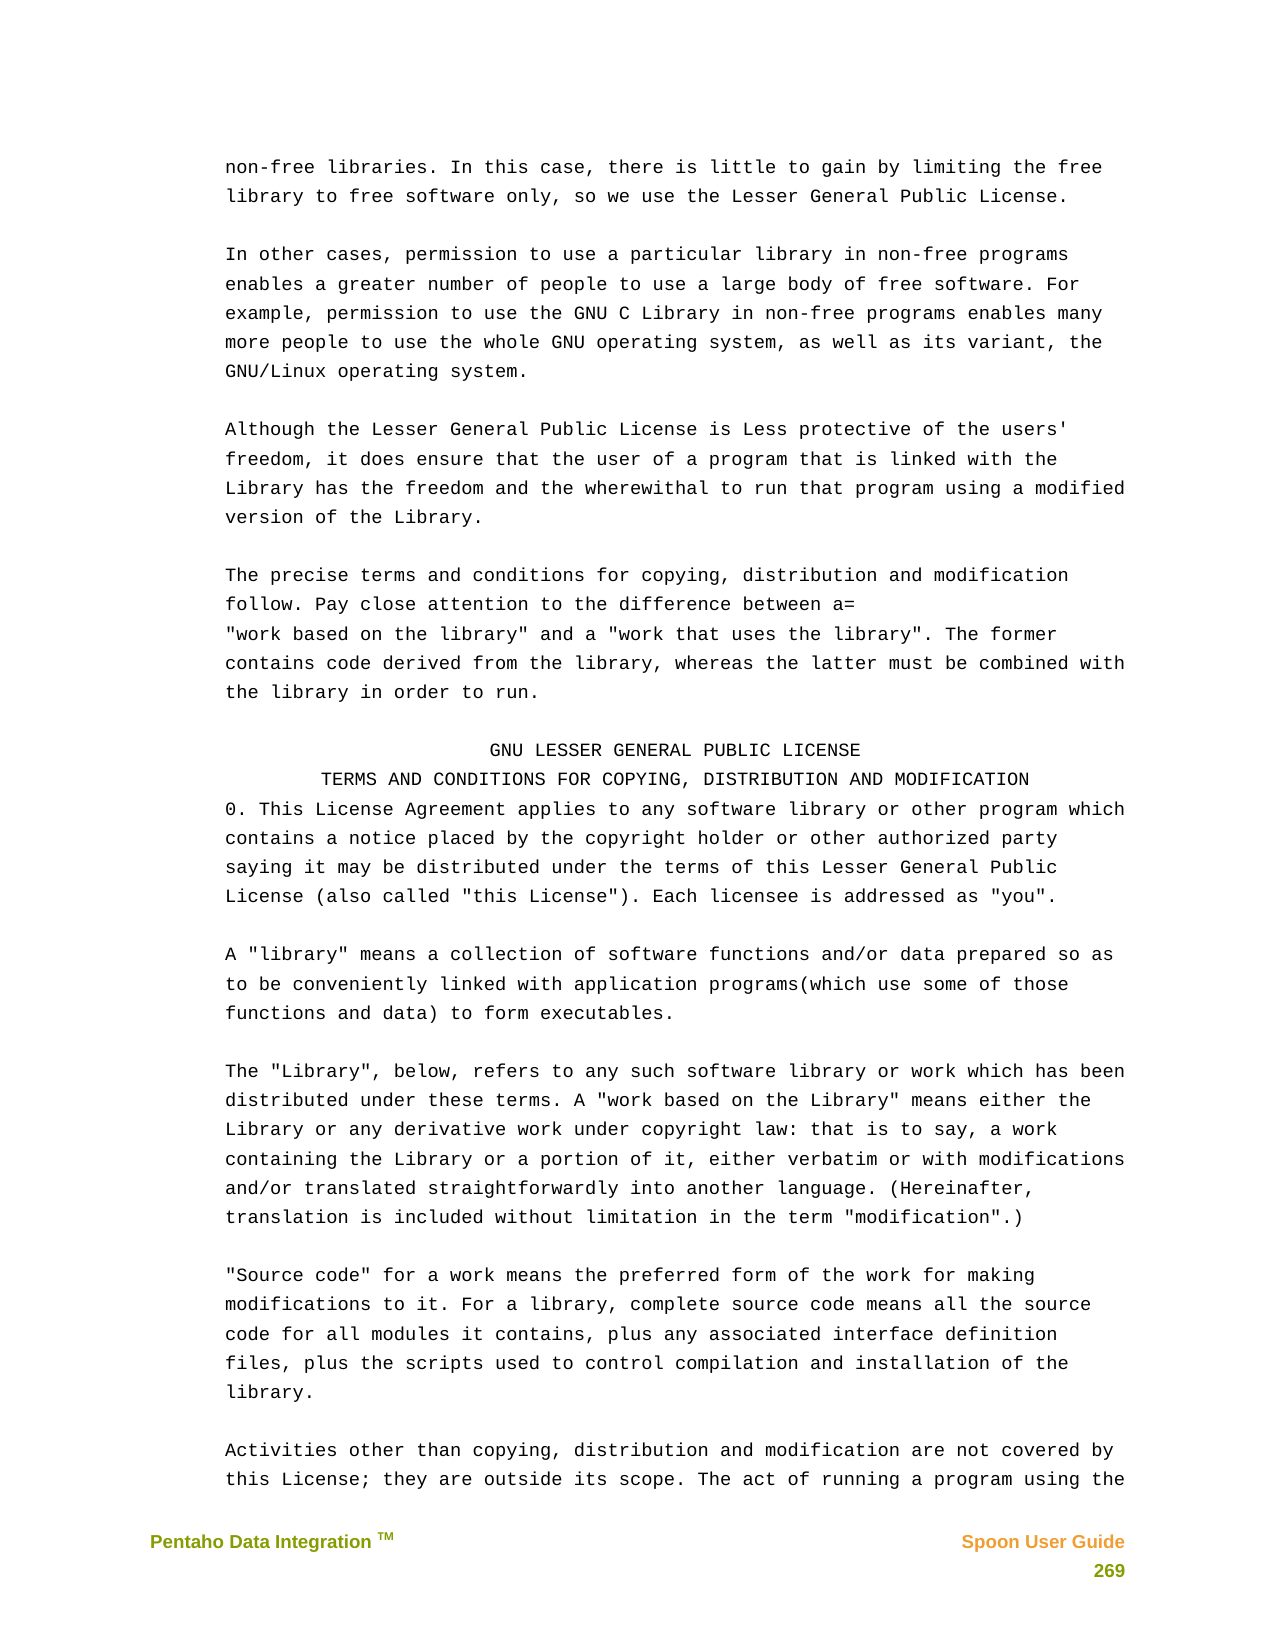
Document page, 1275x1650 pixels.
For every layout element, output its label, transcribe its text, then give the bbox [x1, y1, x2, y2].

text The "Library", below, refers to any such software library or work which has been distributed under these terms. A "work based on the Library" means either the Library or any derivative work under copyright law: that is to say, a work containing the Library or a portion of it, either verbatim or with modifications and/or translated straightforwardly into another language. (Hereinafter, translation is included without limitation in the term "modification".) [225, 1054, 1125, 1229]
text "work based on the library" and a "work that uses the library". The former contains code derived from the library, whereas the latter must be combined with the library in order to run. [225, 617, 1125, 704]
text 0. This License Agreement applies to any software library or other program which contains a notice placed by the copyright holder or other authorized party saying it may be distributed under the terms of this Lesser General Public License (also called "this License"). Each licensee is addressed as "you". [225, 792, 1125, 908]
text non-free libraries. In this case, there is little to gain by limiting the free library to free software only, so we use the Lesser General Public License. [225, 150, 1125, 208]
text "Source code" for a work means the preferred form of the work for making modifications to it. For a library, complete source code means all the source code for all modules it contains, plus any associated interface definition files, plus the scripts used to control compilation and installation of the library. [225, 1258, 1125, 1404]
text Activities other than copying, distribution and modification are not covered by this License; they are outside its scope. The act of running a program using the [225, 1433, 1125, 1492]
text In other cases, permission to use a particular library in non-free programs enables a greater number of people to use a large body of free software. For example, permission to use the GNU C Library in non-free programs enables many more people to use the whole GNU operating system, as well as its variant, the GNU/Linux operating system. [225, 237, 1125, 383]
text Although the Lesser General Public License is Less protective of the users' freedom, it does ensure that the user of a program that is linked with the Library has the freedom and the wherewithal to run that program using a modified version of the Library. [225, 412, 1125, 529]
text TERMS AND CONDITIONS FOR COPYING, DISTRIBUTION AND MODIFICATION [225, 762, 1125, 792]
text GNU LESSER GENERAL PUBLIC LICENSE [225, 733, 1125, 762]
text A "library" means a collection of software functions and/or data prepared so as to be conveniently linked with application programs(which use some of those functions and data) to form executables. [225, 937, 1125, 1025]
text The precise terms and conditions for copying, distribution and modification follow. Pay close attention to the difference between a= [225, 558, 1125, 617]
